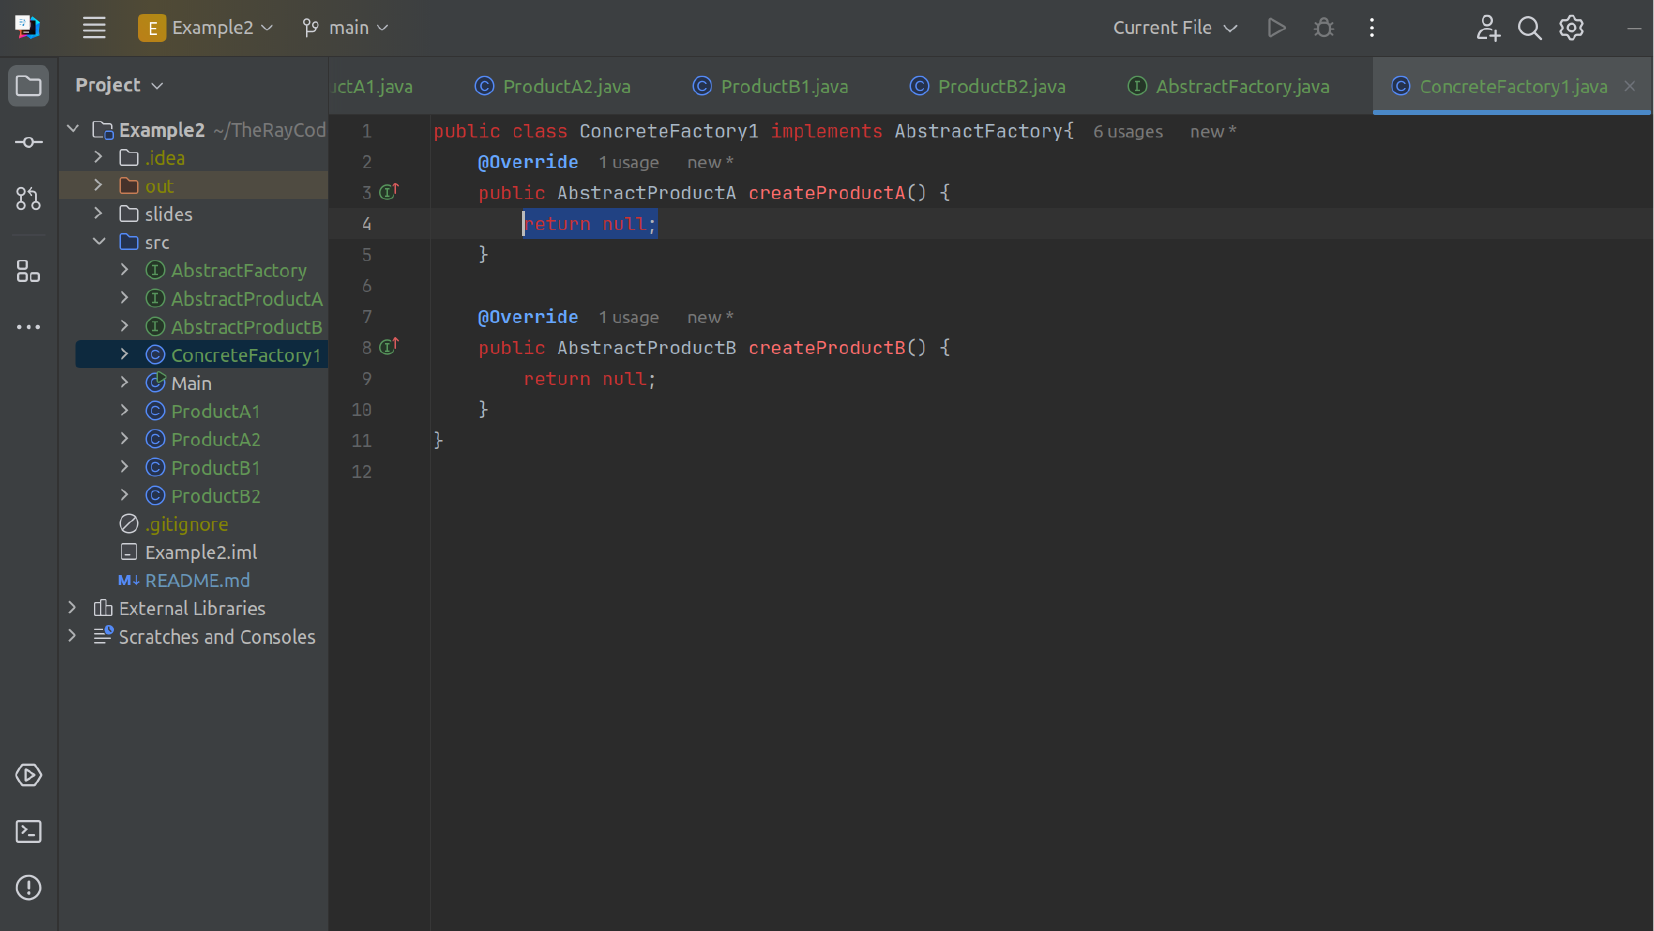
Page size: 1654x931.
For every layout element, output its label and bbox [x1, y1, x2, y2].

picture [0, 0, 1654, 931]
text_box [15, 15, 31, 31]
